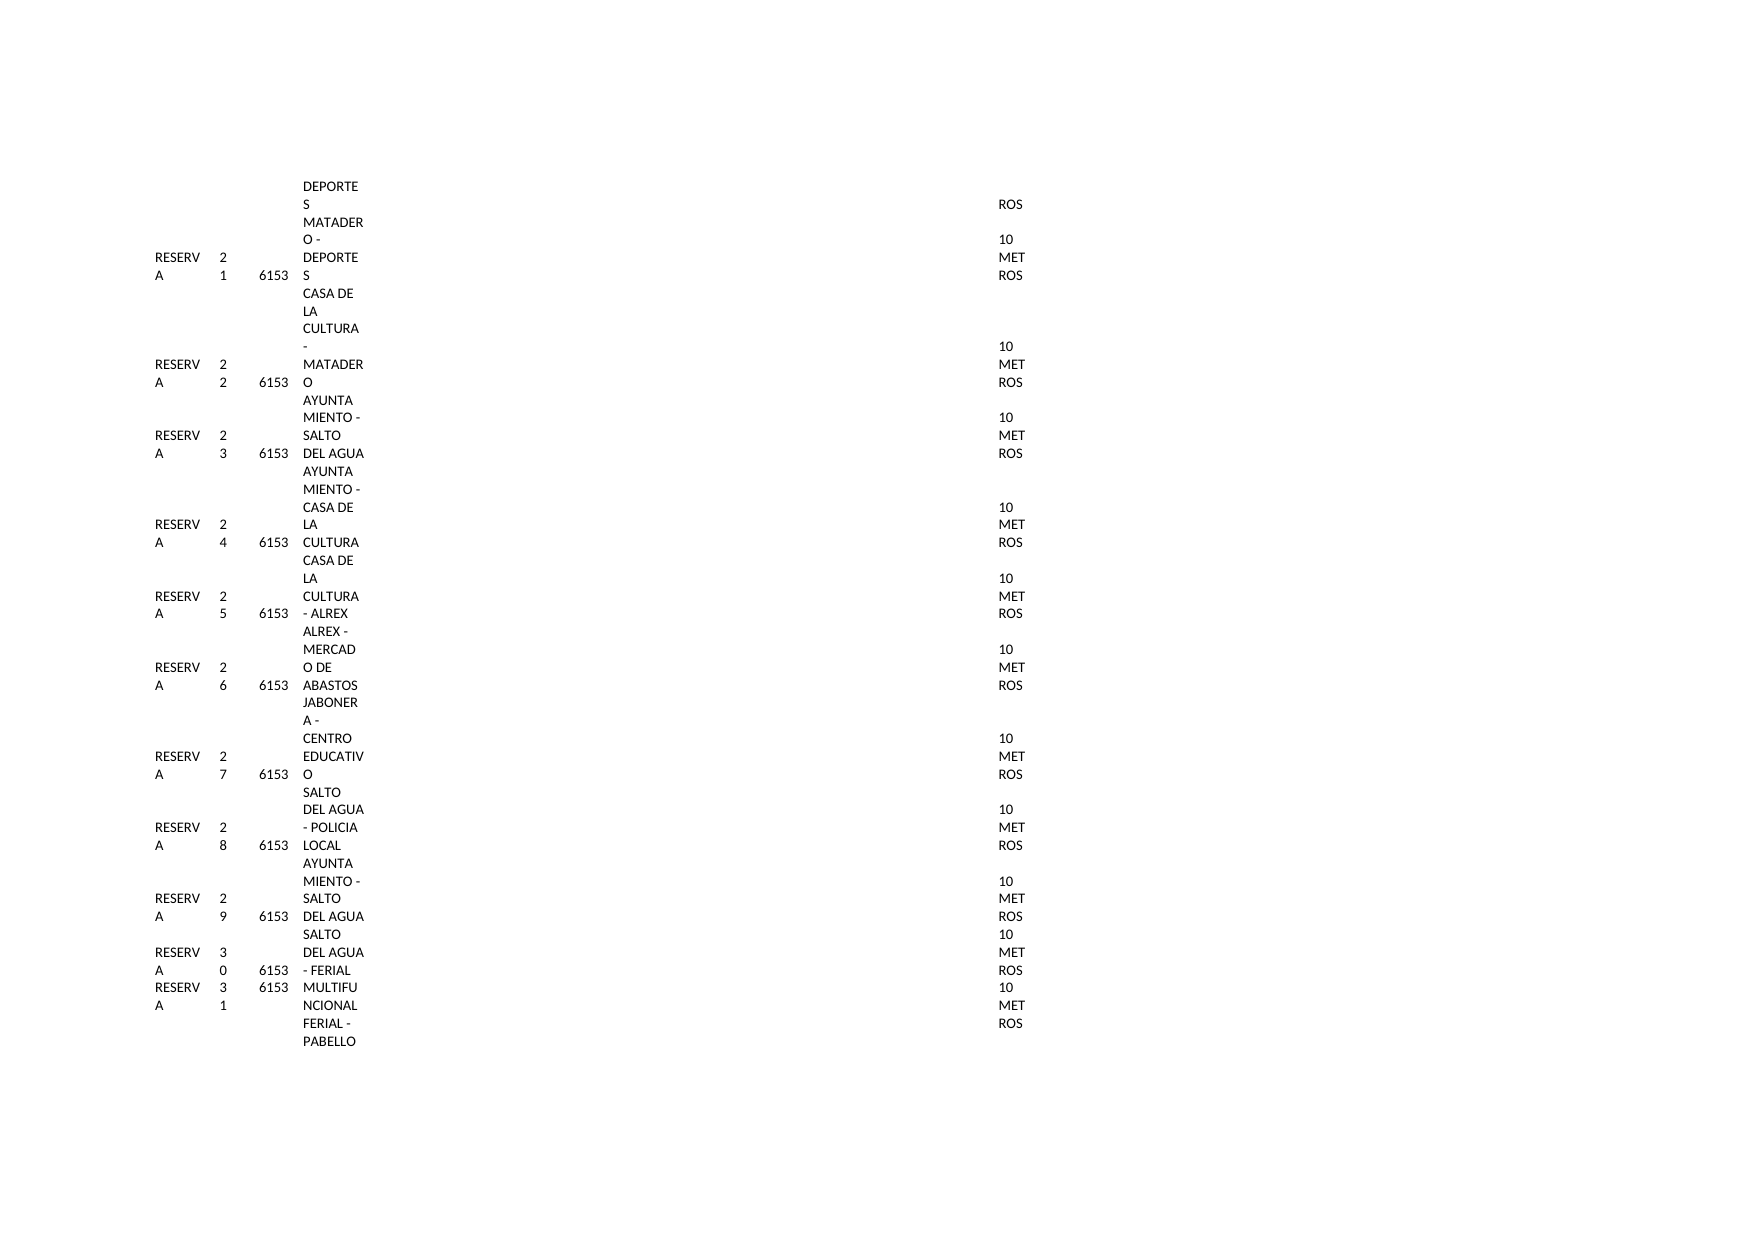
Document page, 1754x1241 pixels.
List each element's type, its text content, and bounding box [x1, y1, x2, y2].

table_cell 10 METROS [991, 979, 1033, 1050]
table_cell [792, 391, 868, 462]
table_cell 10 METROS [991, 783, 1033, 854]
table_cell [868, 284, 928, 391]
table_cell [210, 177, 234, 213]
table_cell [792, 854, 868, 925]
table_cell [496, 213, 531, 284]
table_cell 28 [210, 783, 234, 854]
table_cell [531, 783, 590, 854]
table_cell 24 [210, 462, 234, 551]
table_cell [590, 177, 640, 213]
table_cell [496, 177, 531, 213]
table_cell [531, 391, 590, 462]
table_cell RESERVA [148, 551, 210, 622]
table_cell 27 [210, 694, 234, 783]
table_cell RESERVA [148, 925, 210, 979]
table_cell [928, 177, 991, 213]
table_cell [531, 925, 590, 979]
table_cell AYUNTAMIENTO - SALTO DEL AGUA [296, 391, 372, 462]
table_cell 10 METROS [991, 213, 1033, 284]
table_cell [496, 854, 531, 925]
table_cell [372, 462, 448, 551]
table_cell [496, 694, 531, 783]
table_cell [928, 462, 991, 551]
table_cell [448, 213, 496, 284]
table_cell [448, 391, 496, 462]
table_cell 6153 [234, 694, 296, 783]
table_cell 25 [210, 551, 234, 622]
table_cell 6153 [234, 783, 296, 854]
table_cell [640, 177, 691, 213]
table_cell [868, 551, 928, 622]
table_cell [372, 284, 448, 391]
table_cell [448, 551, 496, 622]
table_cell RESERVA [148, 694, 210, 783]
table_cell [531, 551, 590, 622]
table_cell 6153 [234, 979, 296, 1050]
table_cell [372, 623, 448, 694]
table_cell [640, 551, 691, 622]
table_cell [691, 391, 792, 462]
table_cell [640, 213, 691, 284]
table_cell [691, 551, 792, 622]
table_cell [372, 925, 448, 979]
table_cell RESERVA [148, 623, 210, 694]
table_cell [590, 979, 640, 1050]
table_cell [792, 623, 868, 694]
table_cell [640, 694, 691, 783]
table_cell 6153 [234, 213, 296, 284]
table_cell [691, 623, 792, 694]
table_cell [448, 783, 496, 854]
table_cell AYUNTAMIENTO - CASA DE LA CULTURA [296, 462, 372, 551]
table_cell [590, 854, 640, 925]
table_cell [496, 284, 531, 391]
table_cell [590, 284, 640, 391]
table_cell ALREX - MERCADO DE ABASTOS [296, 623, 372, 694]
table_cell [448, 462, 496, 551]
table_cell [691, 694, 792, 783]
table_cell [868, 925, 928, 979]
table_cell [372, 551, 448, 622]
table_cell 10 METROS [991, 551, 1033, 622]
table_cell 21 [210, 213, 234, 284]
table_cell [691, 177, 792, 213]
table_cell [792, 462, 868, 551]
table_cell RESERVA [148, 783, 210, 854]
table_cell [496, 925, 531, 979]
table_cell [928, 623, 991, 694]
table_cell [590, 623, 640, 694]
table_cell [148, 177, 210, 213]
table_cell [448, 177, 496, 213]
table_cell 10 METROS [991, 462, 1033, 551]
table_cell [448, 623, 496, 694]
table_cell [372, 213, 448, 284]
table_cell [590, 213, 640, 284]
table_cell [590, 783, 640, 854]
table_cell ROS [991, 177, 1033, 213]
table_cell CASA DE LA CULTURA - ALREX [296, 551, 372, 622]
table_cell [691, 213, 792, 284]
table_cell RESERVA [148, 979, 210, 1050]
table_cell [640, 284, 691, 391]
table_cell [868, 854, 928, 925]
table_cell [496, 979, 531, 1050]
table_cell 10 METROS [991, 925, 1033, 979]
table_cell [234, 177, 296, 213]
table_cell [640, 391, 691, 462]
table_cell [868, 213, 928, 284]
table_cell [372, 854, 448, 925]
table_cell [448, 854, 496, 925]
table_cell [531, 854, 590, 925]
table_cell [372, 783, 448, 854]
table_cell RESERVA [148, 213, 210, 284]
table_cell [868, 462, 928, 551]
table_cell [792, 551, 868, 622]
table_cell [928, 979, 991, 1050]
table_cell [531, 623, 590, 694]
table_cell [868, 979, 928, 1050]
table_cell [496, 551, 531, 622]
table_cell [792, 177, 868, 213]
table_cell RESERVA [148, 854, 210, 925]
table_cell 6153 [234, 462, 296, 551]
table_cell 10 METROS [991, 623, 1033, 694]
table_cell 6153 [234, 854, 296, 925]
table_cell - DEPORTES [296, 177, 372, 213]
table_cell [496, 783, 531, 854]
table_cell [868, 391, 928, 462]
table_cell [531, 694, 590, 783]
table_cell [448, 979, 496, 1050]
table_cell [928, 783, 991, 854]
table_cell 6153 [234, 551, 296, 622]
table_cell 10 METROS [991, 391, 1033, 462]
table_cell [590, 391, 640, 462]
table_cell [868, 623, 928, 694]
table_cell [928, 551, 991, 622]
table_cell CASA DE LA CULTURA - MATADERO [296, 284, 372, 391]
table_cell [928, 284, 991, 391]
table_cell 26 [210, 623, 234, 694]
table_cell [448, 284, 496, 391]
table_cell [372, 391, 448, 462]
table_cell 30 [210, 925, 234, 979]
table_cell MULTIFUNCIONAL FERIAL - PABELLO [296, 979, 372, 1050]
table_cell [792, 979, 868, 1050]
table_cell [640, 623, 691, 694]
table_cell SALTO DEL AGUA - POLICIA LOCAL [296, 783, 372, 854]
table_cell [691, 979, 792, 1050]
table_cell [928, 854, 991, 925]
table_cell 6153 [234, 391, 296, 462]
table_cell 6153 [234, 623, 296, 694]
table_cell [496, 391, 531, 462]
table_cell [868, 694, 928, 783]
table_cell [928, 213, 991, 284]
table_cell 31 [210, 979, 234, 1050]
table_cell [792, 925, 868, 979]
table_cell [691, 783, 792, 854]
table_cell SALTO DEL AGUA - FERIAL [296, 925, 372, 979]
table_cell RESERVA [148, 284, 210, 391]
table_cell 29 [210, 854, 234, 925]
table_cell [531, 462, 590, 551]
table_cell MATADERO - DEPORTES [296, 213, 372, 284]
table_cell [372, 177, 448, 213]
table_cell [640, 979, 691, 1050]
table_cell [640, 854, 691, 925]
table_cell [691, 284, 792, 391]
table_cell [691, 854, 792, 925]
table_cell [868, 783, 928, 854]
table_cell [691, 462, 792, 551]
table_cell [496, 623, 531, 694]
table_cell [372, 979, 448, 1050]
table_cell 22 [210, 284, 234, 391]
table_cell [792, 284, 868, 391]
table_cell [531, 177, 590, 213]
table_cell 10 METROS [991, 854, 1033, 925]
table_cell [928, 694, 991, 783]
table_cell [531, 979, 590, 1050]
table_cell [448, 694, 496, 783]
table_cell 10 METROS [991, 284, 1033, 391]
table_cell [640, 925, 691, 979]
table_cell [928, 925, 991, 979]
table_cell RESERVA [148, 462, 210, 551]
table_cell [640, 462, 691, 551]
table_cell [691, 925, 792, 979]
table_cell JABONERA - CENTRO EDUCATIVO [296, 694, 372, 783]
table_cell 10 METROS [991, 694, 1033, 783]
table_cell RESERVA [148, 391, 210, 462]
table_cell [868, 177, 928, 213]
table_cell 6153 [234, 284, 296, 391]
table_cell [792, 213, 868, 284]
table_cell [496, 462, 531, 551]
table_cell [531, 284, 590, 391]
table_cell [640, 783, 691, 854]
table_cell [590, 925, 640, 979]
table_cell 6153 [234, 925, 296, 979]
table_cell [448, 925, 496, 979]
table_cell [590, 551, 640, 622]
table_cell [590, 694, 640, 783]
table_cell [531, 213, 590, 284]
table_cell 23 [210, 391, 234, 462]
table_cell [928, 391, 991, 462]
table_cell AYUNTAMIENTO - SALTO DEL AGUA [296, 854, 372, 925]
table_cell [792, 783, 868, 854]
table_cell [372, 694, 448, 783]
table_cell [792, 694, 868, 783]
table_cell [590, 462, 640, 551]
